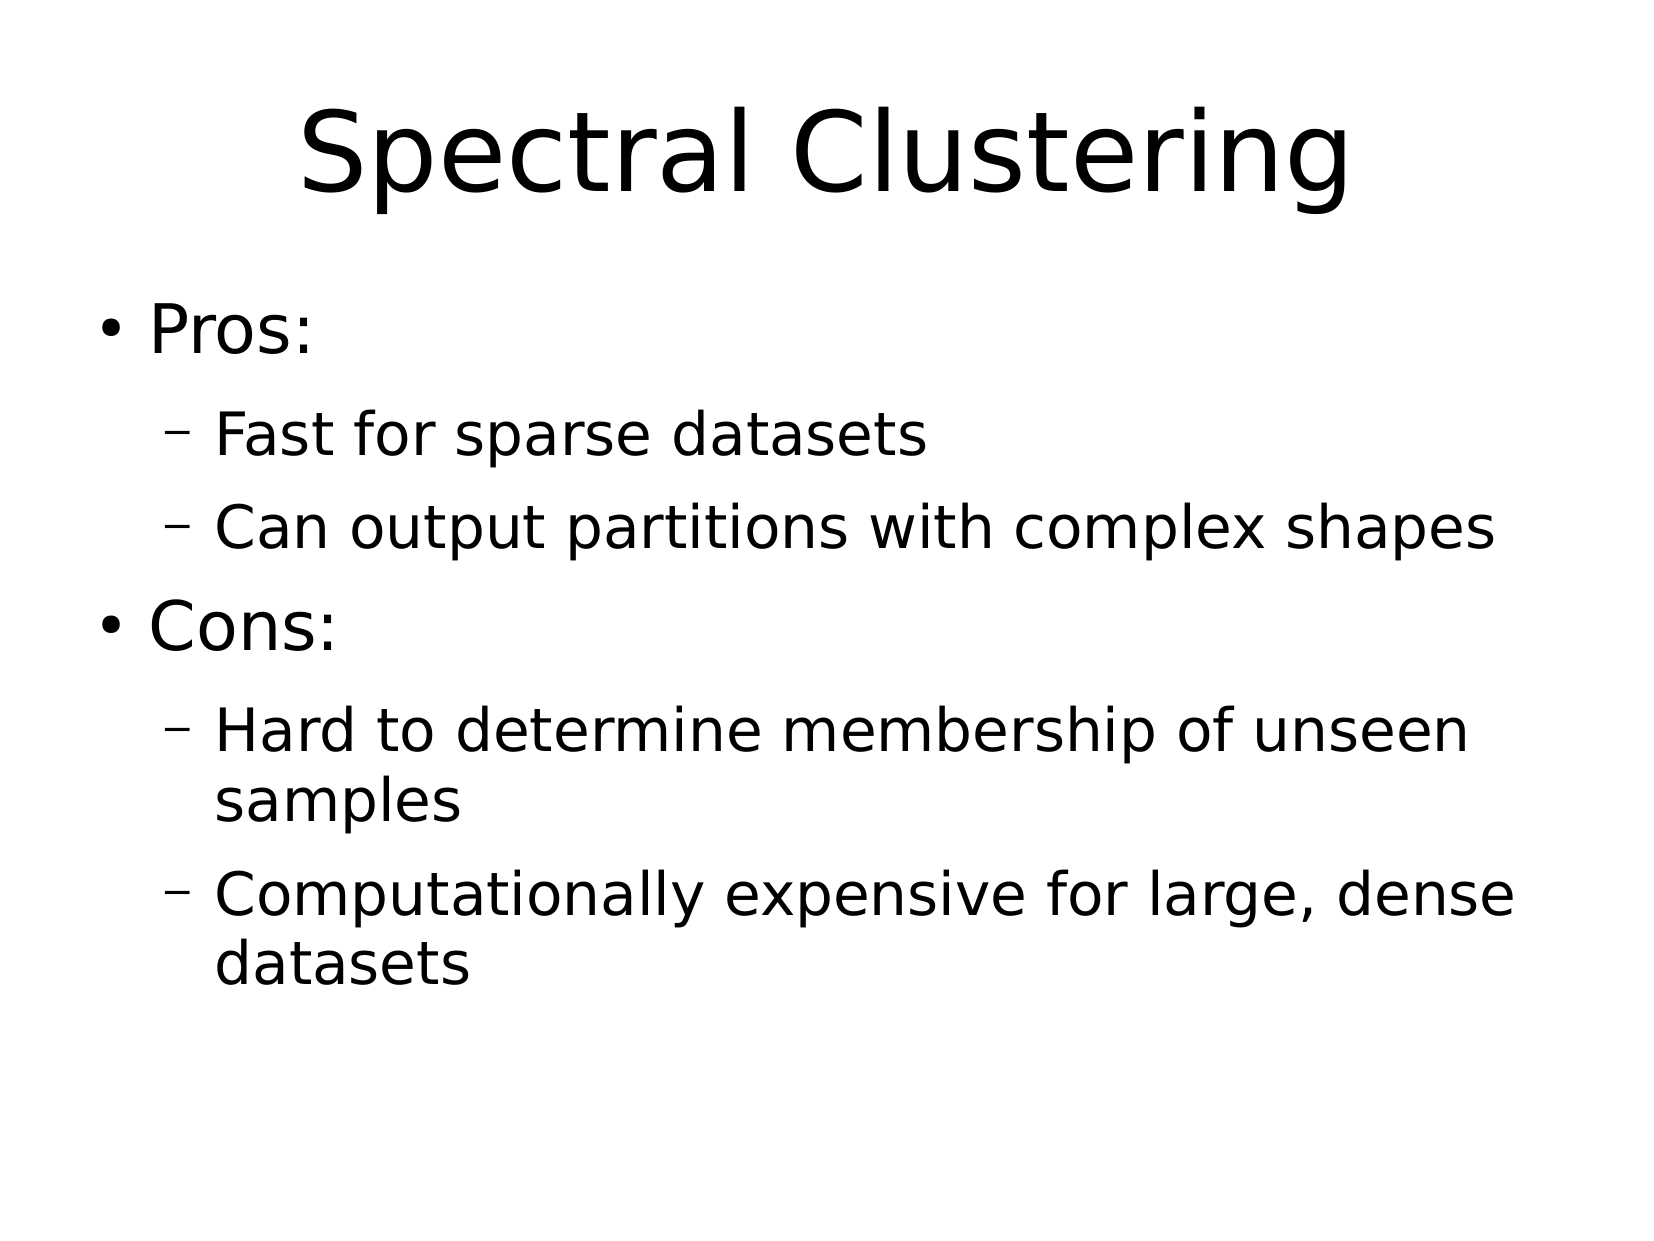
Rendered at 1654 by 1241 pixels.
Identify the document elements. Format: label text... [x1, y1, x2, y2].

title Spectral Clustering [82, 49, 1571, 257]
list Pros: Fast for sparse datasets Can output partitions with complex shapes Cons: Hard to determine membership of unseen samples Computationally expensive for large, dense datasets [82, 290, 1571, 1010]
